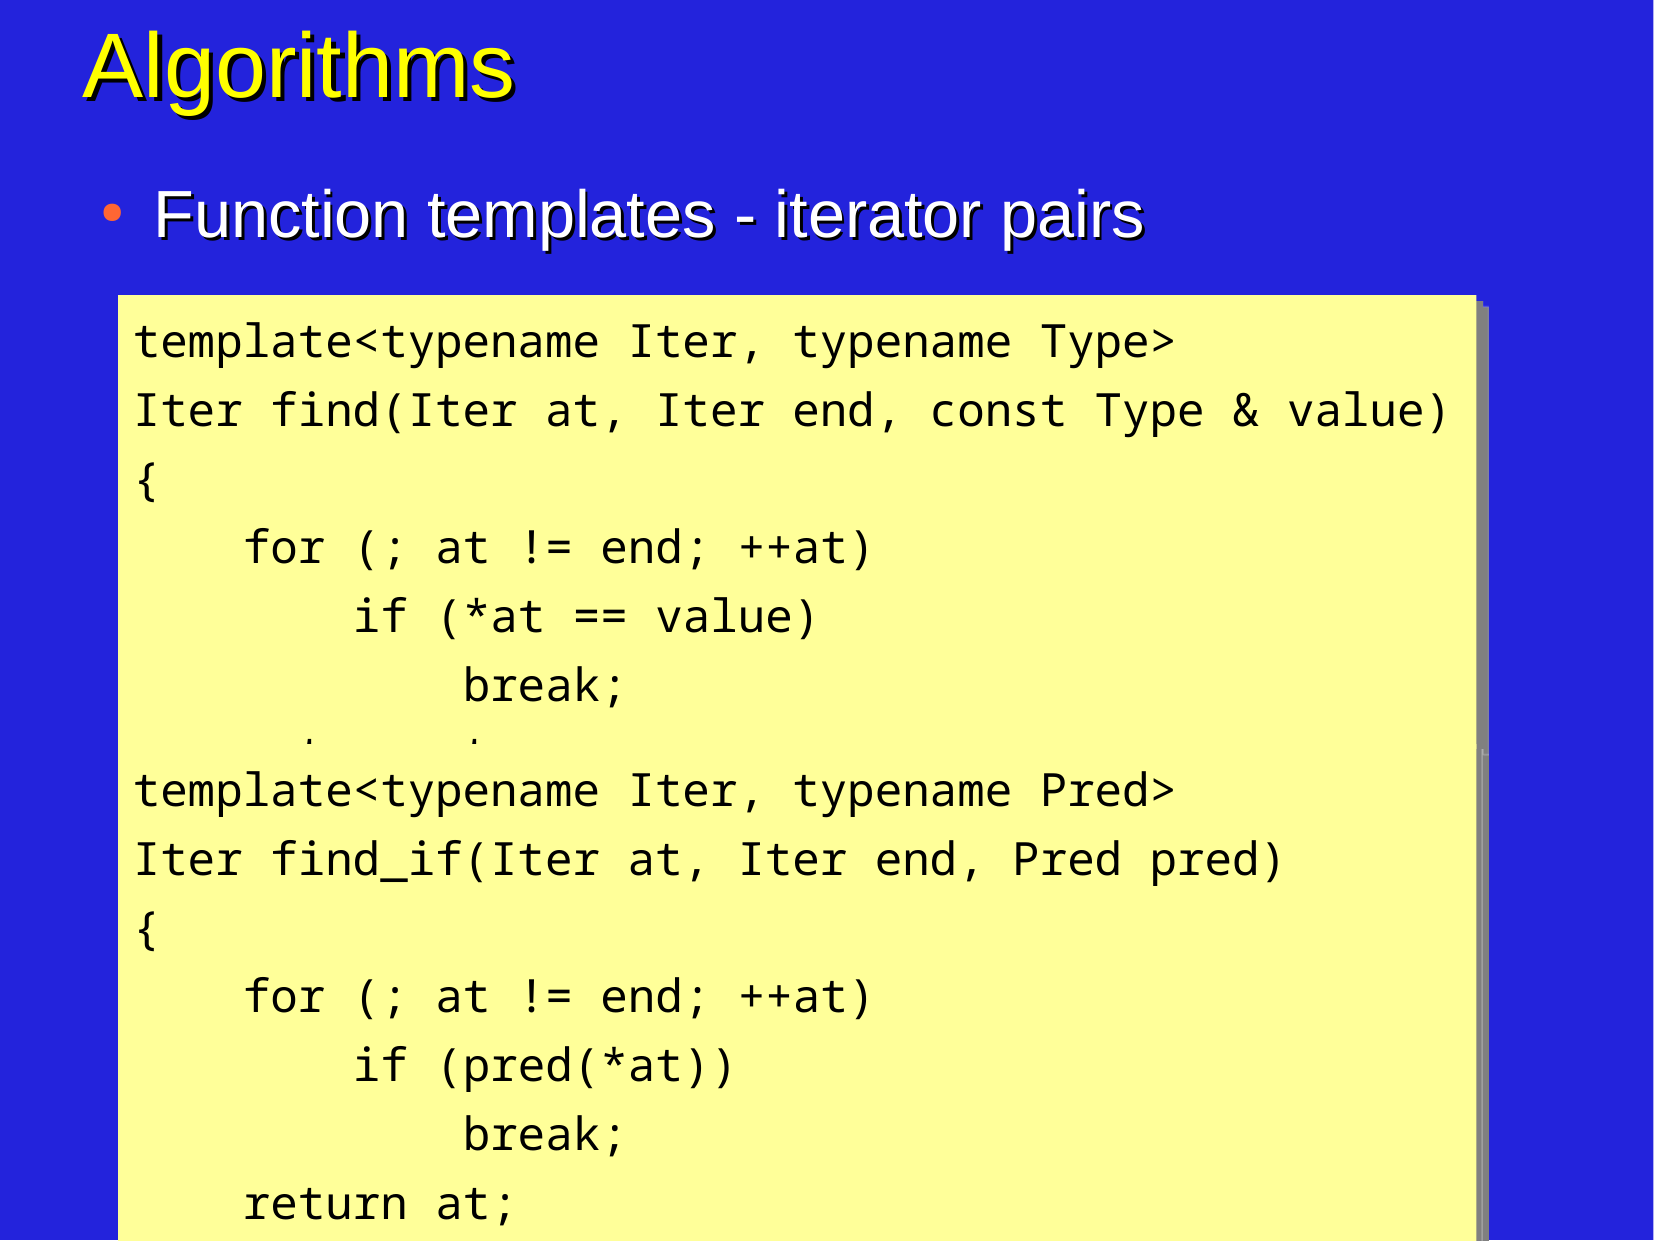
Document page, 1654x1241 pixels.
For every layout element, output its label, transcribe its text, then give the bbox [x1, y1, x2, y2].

text_box template<typename Iter, typename Pred> Iter find_if(Iter at, Iter end, Pred pred) { for (; at != end; ++at) if (pred(*at)) break; return at; } [118, 744, 1477, 1241]
list Function templates - iterator pairs [82, 177, 1571, 1182]
title Algorithms [82, 2, 1571, 130]
text_box template<typename Iter, typename Type> Iter find(Iter at, Iter end, const Type & value) { for (; at != end; ++at) if (*at == value) break; return at; } [118, 295, 1477, 744]
